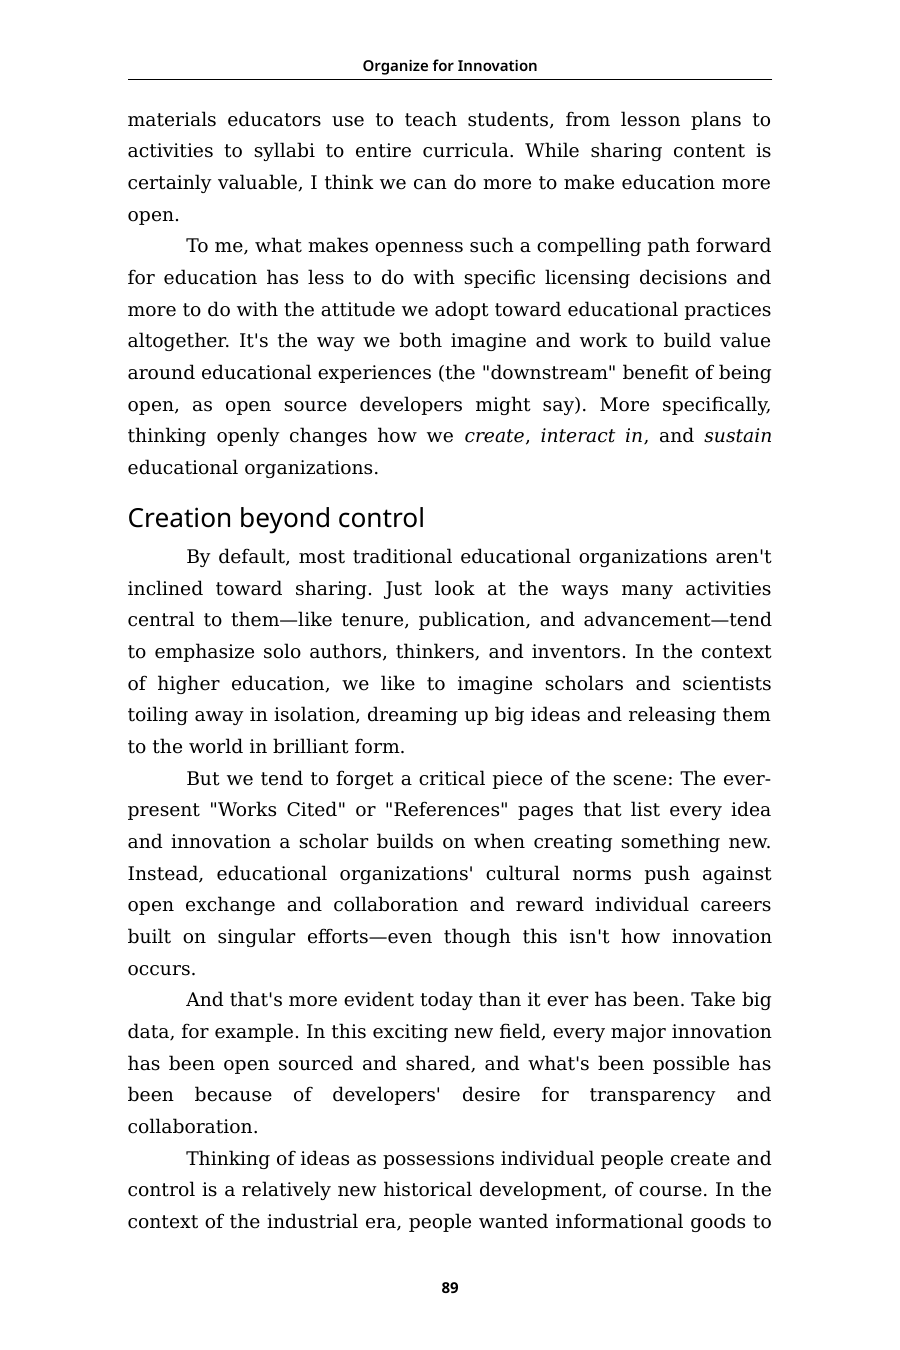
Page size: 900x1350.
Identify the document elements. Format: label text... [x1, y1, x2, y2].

text Thinking of ideas as possessions individual people create and control is a relatively new historical development, of course. In the context of the industrial era, people wanted informational goods to [127, 1148, 772, 1233]
text By default, most traditional educational organizations aren't inclined toward sharing. Just look at the ways many activities central to them—like tenure, publication, and advancement—tend to emphasize solo authors, thinkers, and inventors. In the context of higher education, we like to imagine scholars and scientists toiling away in isolation, dreaming up big ideas and releasing them to the world in brilliant form. [127, 546, 772, 758]
text But we tend to forget a critical piece of the scene: The ever-present "Works Cited" or "References" pages that list every idea and innovation a scholar builds on when creating something new. Instead, educational organizations' cultural norms push against open exchange and collaboration and reward individual careers built on singular efforts—even though this isn't how innovation occurs. [127, 768, 772, 980]
subtitle Creation beyond control [127, 503, 772, 534]
text To me, what makes openness such a compelling path forward for education has less to do with specific licensing decisions and more to do with the attitude we adopt toward educational practices altogether. It's the way we both imagine and work to build value around educational experiences (the "downstream" benefit of being open, as open source developers might say). More specifically, thinking openly changes how we create, interact in, and sustain educational organizations. [127, 235, 772, 479]
text And that's more evident today than it ever has been. Take big data, for example. In this exciting new field, every major innovation has been open sourced and shared, and what's been possible has been because of developers' desire for transparency and collaboration. [127, 989, 772, 1138]
text materials educators use to teach students, from lesson plans to activities to syllabi to entire curricula. While sharing content is certainly valuable, I think we can do more to make education more open. [127, 109, 772, 226]
